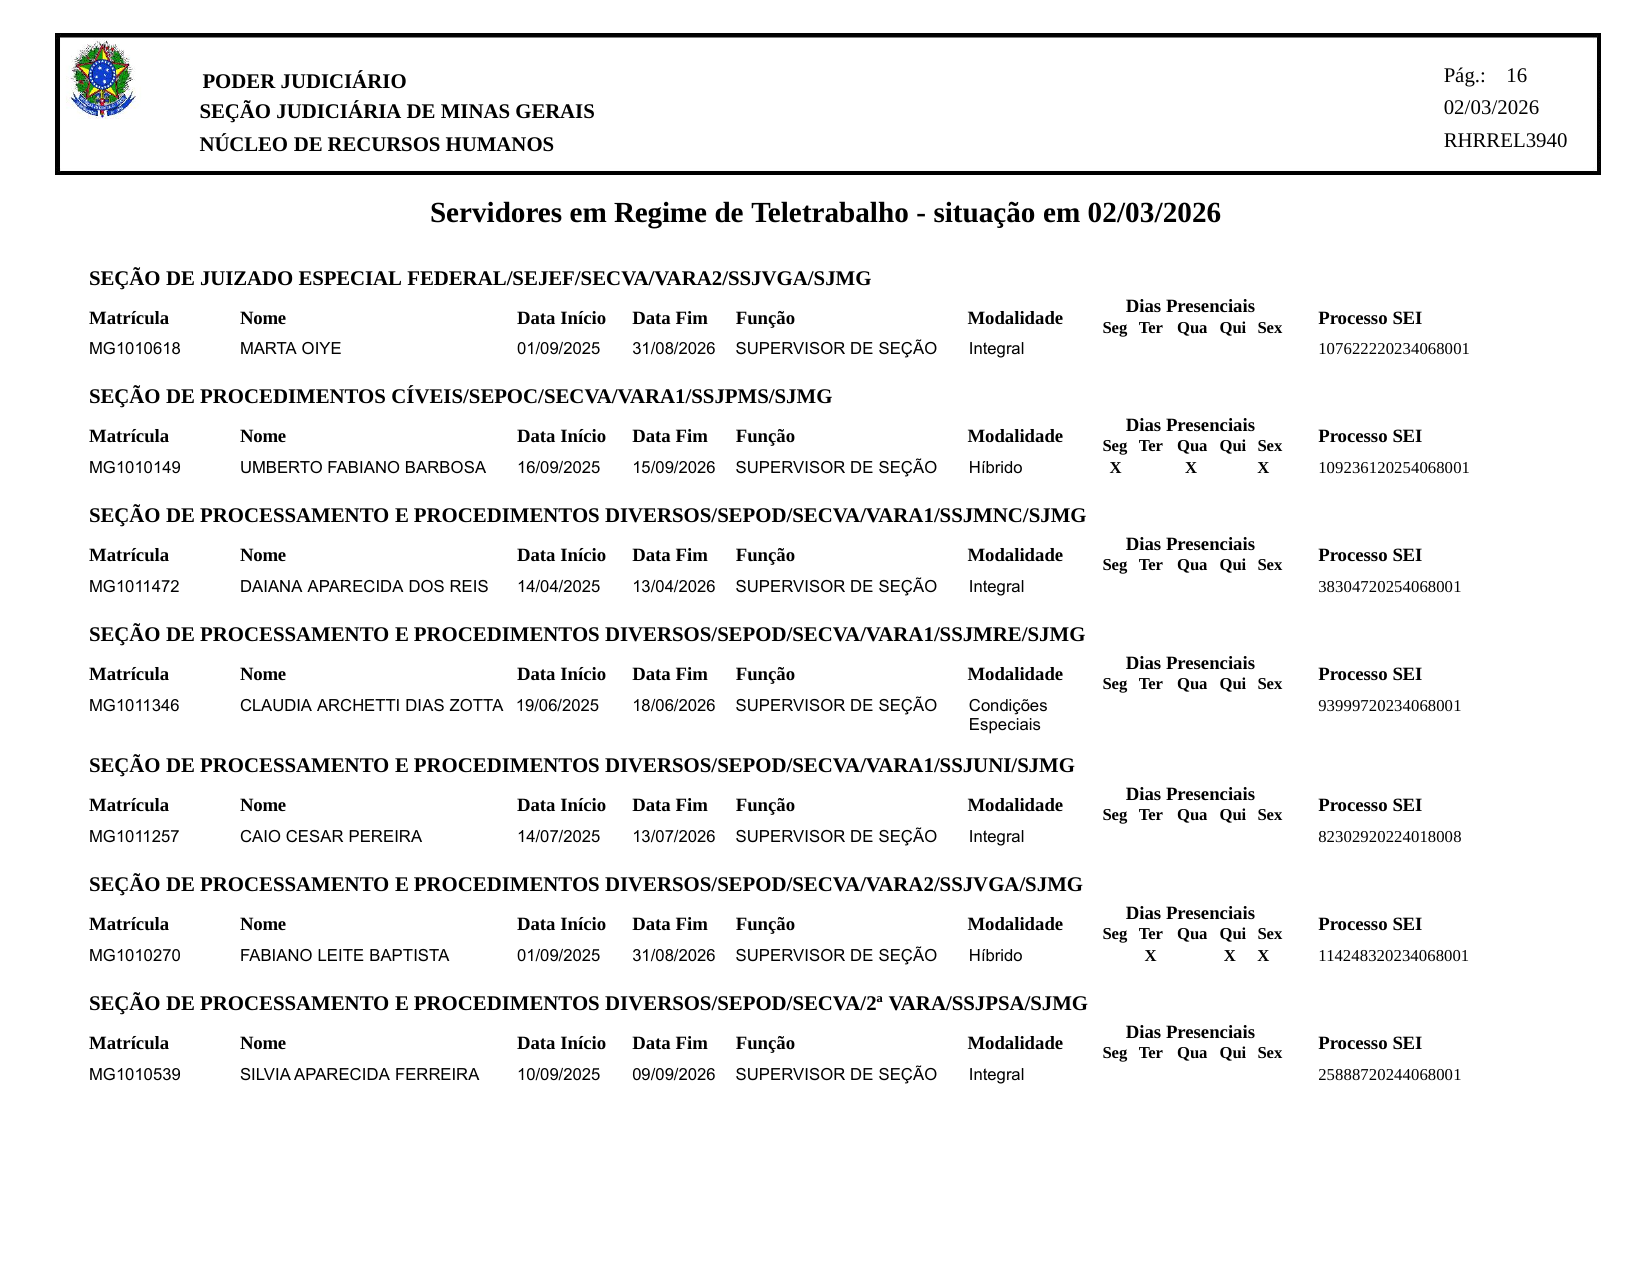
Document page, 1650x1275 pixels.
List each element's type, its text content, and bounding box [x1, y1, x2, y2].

text 93999720234068001 [1318, 697, 1486, 715]
text Qua [1177, 318, 1214, 337]
text Qui Sex [1219, 675, 1291, 693]
text MG1010618 [89, 340, 206, 359]
text Seg Ter [1102, 1044, 1174, 1062]
text 14/07/2025 [517, 828, 625, 846]
text Qua [1177, 437, 1214, 456]
text CAIO CESAR PEREIRA [240, 828, 447, 846]
text Especiais [969, 716, 1072, 734]
text Processo SEI [1318, 914, 1438, 935]
text Função [736, 664, 804, 684]
text 01/09/2025 [517, 340, 625, 359]
text Data Início [517, 426, 619, 447]
text Matrícula [89, 914, 181, 935]
text Híbrido [969, 947, 1047, 965]
text Condições [969, 696, 1072, 715]
text 109236120254068001 [1318, 459, 1494, 477]
text Processo SEI [1318, 1033, 1438, 1054]
text Processo SEI [1318, 307, 1438, 328]
text Qua [1177, 806, 1214, 824]
text Função [736, 545, 804, 566]
text Qui Sex [1219, 437, 1291, 456]
text Data Início [517, 795, 619, 816]
text 25888720244068001 [1318, 1066, 1486, 1084]
text 38304720254068001 [1318, 578, 1486, 596]
text 18/06/2026 SUPERVISOR DE SEÇÃO [632, 696, 962, 715]
text Função [736, 914, 804, 935]
text Dias Presenciais [1126, 653, 1274, 673]
text UMBERTO FABIANO BARBOSA [240, 459, 513, 477]
text 13/04/2026 SUPERVISOR DE SEÇÃO [632, 578, 962, 596]
text Data Fim [632, 426, 719, 447]
text Data Início [517, 1033, 619, 1053]
text SEÇÃO JUDICIÁRIA DE MINAS GERAIS [199, 100, 619, 123]
text Modalidade [967, 1033, 1078, 1053]
text Data Início [517, 914, 619, 935]
text Data Fim [632, 914, 719, 935]
text Função [736, 1033, 804, 1053]
text Seg Ter [1102, 925, 1174, 943]
text 01/09/2025 [517, 947, 625, 965]
text Função [736, 426, 804, 447]
text Modalidade [967, 914, 1078, 935]
text MG1010539 [89, 1065, 206, 1084]
text Híbrido [969, 459, 1047, 477]
text Data Fim [632, 545, 719, 566]
text DAIANA APARECIDA DOS REIS [240, 578, 514, 596]
text Dias Presenciais [1126, 296, 1274, 317]
text 114248320234068001 [1318, 947, 1494, 965]
text Função [736, 795, 804, 816]
text Nome [240, 426, 294, 447]
text 13/07/2026 SUPERVISOR DE SEÇÃO [632, 828, 962, 846]
text 82302920224018008 [1318, 828, 1486, 846]
text SILVIA APARECIDA FERREIRA [240, 1065, 508, 1084]
text Qui Sex [1219, 1044, 1291, 1062]
text Matrícula [89, 307, 181, 328]
text SEÇÃO DE JUIZADO ESPECIAL FEDERAL/SEJEF/SECVA/VARA2/SSJVGA/SJMG [89, 267, 900, 289]
text Integral [969, 1065, 1049, 1084]
text X [1144, 947, 1163, 966]
text Matrícula [89, 664, 181, 684]
text MG1011346 [89, 696, 206, 715]
text Seg Ter [1102, 675, 1174, 693]
text Qui Sex [1219, 556, 1291, 574]
text Integral [969, 578, 1049, 596]
text Seg Ter [1102, 318, 1174, 337]
text 10/09/2025 [517, 1065, 625, 1084]
text SEÇÃO DE PROCESSAMENTO E PROCEDIMENTOS DIVERSOS/SEPOD/SECVA/VARA1/SSJMRE/SJMG [89, 623, 1115, 646]
text Qua [1177, 556, 1214, 574]
text 09/09/2026 SUPERVISOR DE SEÇÃO [632, 1065, 962, 1084]
text SEÇÃO DE PROCESSAMENTO E PROCEDIMENTOS DIVERSOS/SEPOD/SECVA/VARA2/SSJVGA/SJMG [89, 873, 1112, 896]
text Data Início [517, 545, 619, 566]
text 31/08/2026 SUPERVISOR DE SEÇÃO [632, 947, 962, 965]
text Pág.: 16 [1443, 64, 1592, 87]
text SEÇÃO DE PROCEDIMENTOS CÍVEIS/SEPOC/SECVA/VARA1/SSJPMS/SJMG [89, 385, 862, 408]
text Dias Presenciais [1126, 534, 1274, 555]
text Qua [1177, 675, 1214, 693]
text SEÇÃO DE PROCESSAMENTO E PROCEDIMENTOS DIVERSOS/SEPOD/SECVA/VARA1/SSJUNI/SJMG [89, 754, 1104, 777]
text Nome [240, 664, 294, 684]
text Dias Presenciais [1126, 1022, 1274, 1042]
text MG1010270 [89, 947, 206, 965]
text Qua [1177, 1044, 1214, 1062]
text MARTA OIYE [240, 340, 368, 359]
text FABIANO LEITE BAPTISTA [240, 947, 476, 965]
text Modalidade [967, 426, 1078, 447]
text Matrícula [89, 1033, 181, 1053]
text 15/09/2026 SUPERVISOR DE SEÇÃO [632, 459, 962, 477]
text Seg Ter [1102, 437, 1174, 456]
text Qua [1177, 925, 1214, 943]
text Integral [969, 340, 1049, 359]
text Data Início [517, 664, 619, 684]
picture [56, 34, 1600, 174]
text Data Início [517, 307, 619, 328]
text X [1257, 947, 1275, 966]
text X [1109, 459, 1128, 478]
text Dias Presenciais [1126, 903, 1274, 924]
text Processo SEI [1318, 426, 1438, 447]
text Nome [240, 795, 294, 816]
text Matrícula [89, 545, 181, 566]
text Nome [240, 914, 294, 935]
text CLAUDIA ARCHETTI DIAS ZOTTA 19/06/2025 [240, 696, 625, 715]
text X [1224, 947, 1242, 966]
text Nome [240, 307, 294, 328]
text 14/04/2025 [517, 578, 625, 596]
text 0 [1443, 96, 1479, 119]
text Data Fim [632, 795, 719, 816]
text 31/08/2026 SUPERVISOR DE SEÇÃO [632, 340, 962, 359]
text Dias Presenciais [1126, 415, 1274, 436]
text 16/09/2025 [517, 459, 625, 477]
text Integral [969, 828, 1049, 846]
text Qui Sex [1219, 318, 1291, 337]
text Qui Sex [1219, 806, 1291, 824]
text Modalidade [967, 307, 1078, 328]
text Dias Presenciais [1126, 784, 1274, 805]
text Processo SEI [1318, 545, 1438, 566]
text Processo SEI [1318, 664, 1438, 684]
text SEÇÃO DE PROCESSAMENTO E PROCEDIMENTOS DIVERSOS/SEPOD/SECVA/VARA1/SSJMNC/SJMG [89, 504, 1116, 527]
text Matrícula [89, 426, 181, 447]
text Data Fim [632, 307, 719, 328]
text Qui Sex [1219, 925, 1291, 943]
text Modalidade [967, 545, 1078, 566]
text SEÇÃO DE PROCESSAMENTO E PROCEDIMENTOS DIVERSOS/SEPOD/SECVA/2ª VARA/SSJPSA/SJMG [89, 992, 1117, 1015]
text Matrícula [89, 795, 181, 816]
text Nome [240, 545, 294, 566]
text 2/03/2026 [1479, 96, 1592, 119]
text MG1011257 [89, 828, 206, 846]
text Função [736, 307, 804, 328]
text Seg Ter [1102, 556, 1174, 574]
text MG1010149 [89, 459, 206, 477]
text Servidores em Regime de Teletrabalho - situação em 02/03/2026 [430, 196, 1247, 229]
text Data Fim [632, 664, 719, 684]
text Nome [240, 1033, 294, 1053]
text MG1011472 [89, 578, 206, 596]
text X [1185, 459, 1203, 478]
text Processo SEI [1318, 795, 1438, 816]
text PODER JUDICIÁRIO [202, 70, 431, 93]
text NÚCLEO DE RECURSOS HUMANOS [199, 133, 580, 156]
text Modalidade [967, 664, 1078, 684]
text Modalidade [967, 795, 1078, 816]
text RHRREL3940 [1443, 129, 1592, 153]
text X [1257, 459, 1275, 478]
text Data Fim [632, 1033, 719, 1053]
text 107622220234068001 [1318, 340, 1494, 359]
text Seg Ter [1102, 806, 1174, 824]
